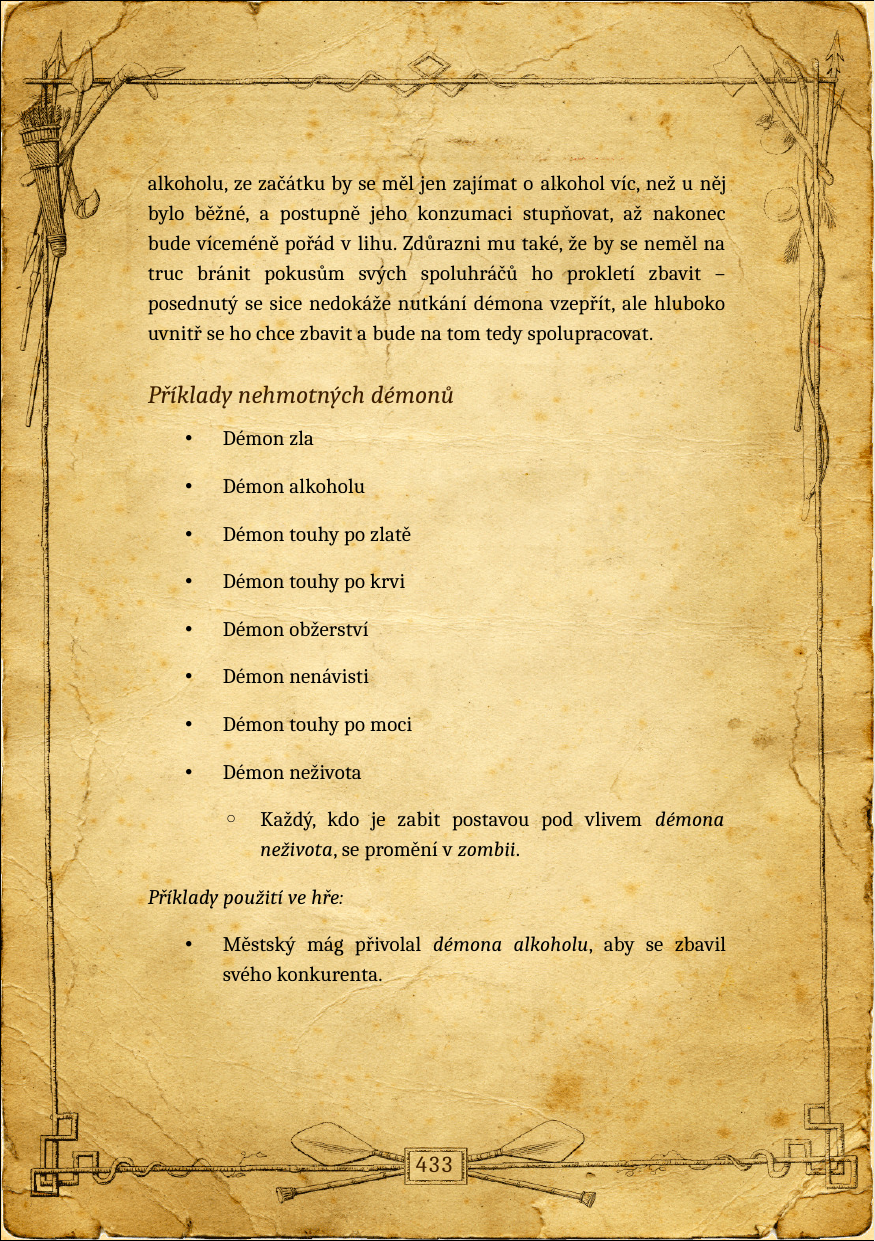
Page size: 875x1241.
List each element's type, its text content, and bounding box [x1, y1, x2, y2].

list Démon alkoholu [185, 475, 726, 499]
picture [1, 1, 874, 1240]
text alkoholu, ze začátku by se měl jen zajímat o⁠ alkohol víc, než u⁠ něj bylo běžné, a⁠ postupně jeho konzumaci stupňovat, až nakonec bude víceméně pořád v⁠ lihu. Zdůrazni mu také, že by se neměl na truc bránit pokusům svých spoluhráčů ho prokletí zbavit – posednutý se sice nedokáže nutkání démona vzepřít, ale hluboko uvnitř se ho chce zbavit a⁠ bude na tom tedy spolupracovat. [148, 172, 726, 345]
list Démon touhy po moci [185, 713, 726, 737]
list Démon obžerství [185, 617, 726, 641]
list Každý, kdo je zabit postavou pod vlivem démona neživota, se promění v⁠ zombii. [223, 808, 726, 862]
list Démon neživota [185, 760, 726, 784]
list Démon touhy po zlatě [185, 522, 726, 546]
list Městský mág přivolal démona alkoholu, aby se zbavil svého konkurenta. [185, 933, 726, 987]
subtitle Příklady nehmotných démonů [148, 381, 726, 409]
list Démon nenávisti [185, 665, 726, 689]
list Démon touhy po krvi [185, 570, 726, 594]
text Příklady použití ve hře: [148, 885, 726, 909]
list Démon zla [185, 427, 726, 451]
